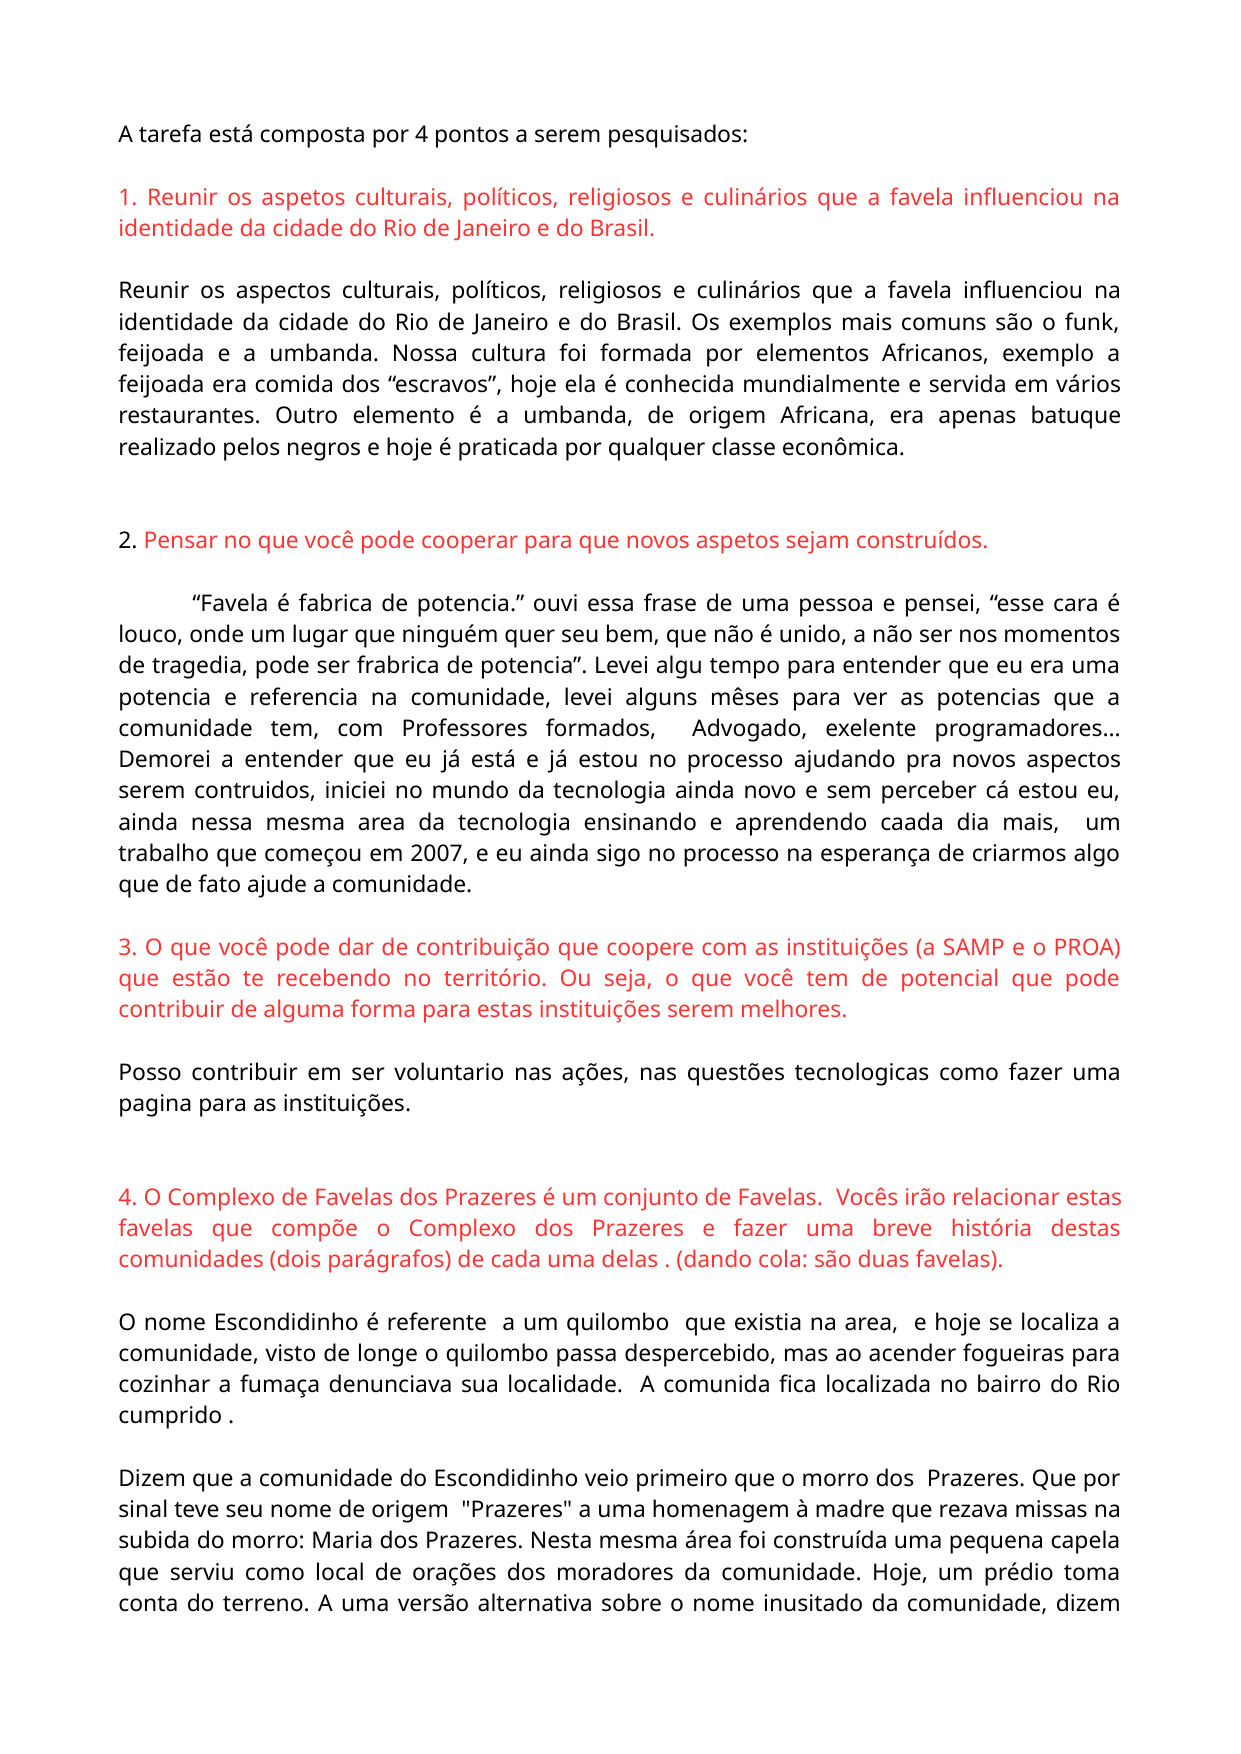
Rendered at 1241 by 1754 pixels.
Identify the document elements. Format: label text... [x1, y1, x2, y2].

text Posso contribuir em ser voluntario nas ações, nas questões tecnologicas como fazer uma pagina para as instituições. [118, 1056, 1122, 1118]
text O nome Escondidinho é referente a um quilombo que existia na area, e hoje se localiza a comunidade, visto de longe o quilombo passa despercebido, mas ao acender fogueiras para cozinhar a fumaça denunciava sua localidade. A comunida fica localizada no bairro do Rio cumprido . [118, 1306, 1122, 1431]
text A tarefa está composta por 4 pontos a serem pesquisados: [118, 118, 1122, 149]
text Reunir os aspectos culturais, políticos, religiosos e culinários que a favela influenciou na identidade da cidade do Rio de Janeiro e do Brasil. Os exemplos mais comuns são o funk, feijoada e a umbanda. Nossa cultura foi formada por elementos Africanos, exemplo a feijoada era comida dos “escravos”, hoje ela é conhecida mundialmente e servida em vários restaurantes. Outro elemento é a umbanda, de origem Africana, era apenas batuque realizado pelos negros e hoje é praticada por qualquer classe econômica. [118, 274, 1122, 462]
text 1. Reunir os aspetos culturais, políticos, religiosos e culinários que a favela influenciou na identidade da cidade do Rio de Janeiro e do Brasil. [118, 181, 1122, 243]
text 2. Pensar no que você pode cooperar para que novos aspetos sejam construídos. [118, 524, 1122, 556]
text “Favela é fabrica de potencia.” ouvi essa frase de uma pessoa e pensei, “esse cara é louco, onde um lugar que ninguém quer seu bem, que não é unido, a não ser nos momentos de tragedia, pode ser frabrica de potencia”. Levei algu tempo para entender que eu era uma potencia e referencia na comunidade, levei alguns mêses para ver as potencias que a comunidade tem, com Professores formados, Advogado, exelente programadores… Demorei a entender que eu já está e já estou no processo ajudando pra novos aspectos serem contruidos, iniciei no mundo da tecnologia ainda novo e sem perceber cá estou eu, ainda nessa mesma area da tecnologia ensinando e aprendendo caada dia mais, um trabalho que começou em 2007, e eu ainda sigo no processo na esperança de criarmos algo que de fato ajude a comunidade. [118, 587, 1122, 899]
text 3. O que você pode dar de contribuição que coopere com as instituições (a SAMP e o PROA) que estão te recebendo no território. Ou seja, o que você tem de potencial que pode contribuir de alguma forma para estas instituições serem melhores. [118, 931, 1122, 1024]
text Dizem que a comunidade do Escondidinho veio primeiro que o morro dos Prazeres. Que por sinal teve seu nome de origem "Prazeres" a uma homenagem à madre que rezava missas na subida do morro: Maria dos Prazeres. Nesta mesma área foi construída uma pequena capela que serviu como local de orações dos moradores da comunidade. Hoje, um prédio toma conta do terreno. A uma versão alternativa sobre o nome inusitado da comunidade, dizem [118, 1462, 1122, 1618]
text 4. O Complexo de Favelas dos Prazeres é um conjunto de Favelas. Vocês irão relacionar estas favelas que compõe o Complexo dos Prazeres e fazer uma breve história destas comunidades (dois parágrafos) de cada uma delas . (dando cola: são duas favelas). [118, 1181, 1122, 1274]
